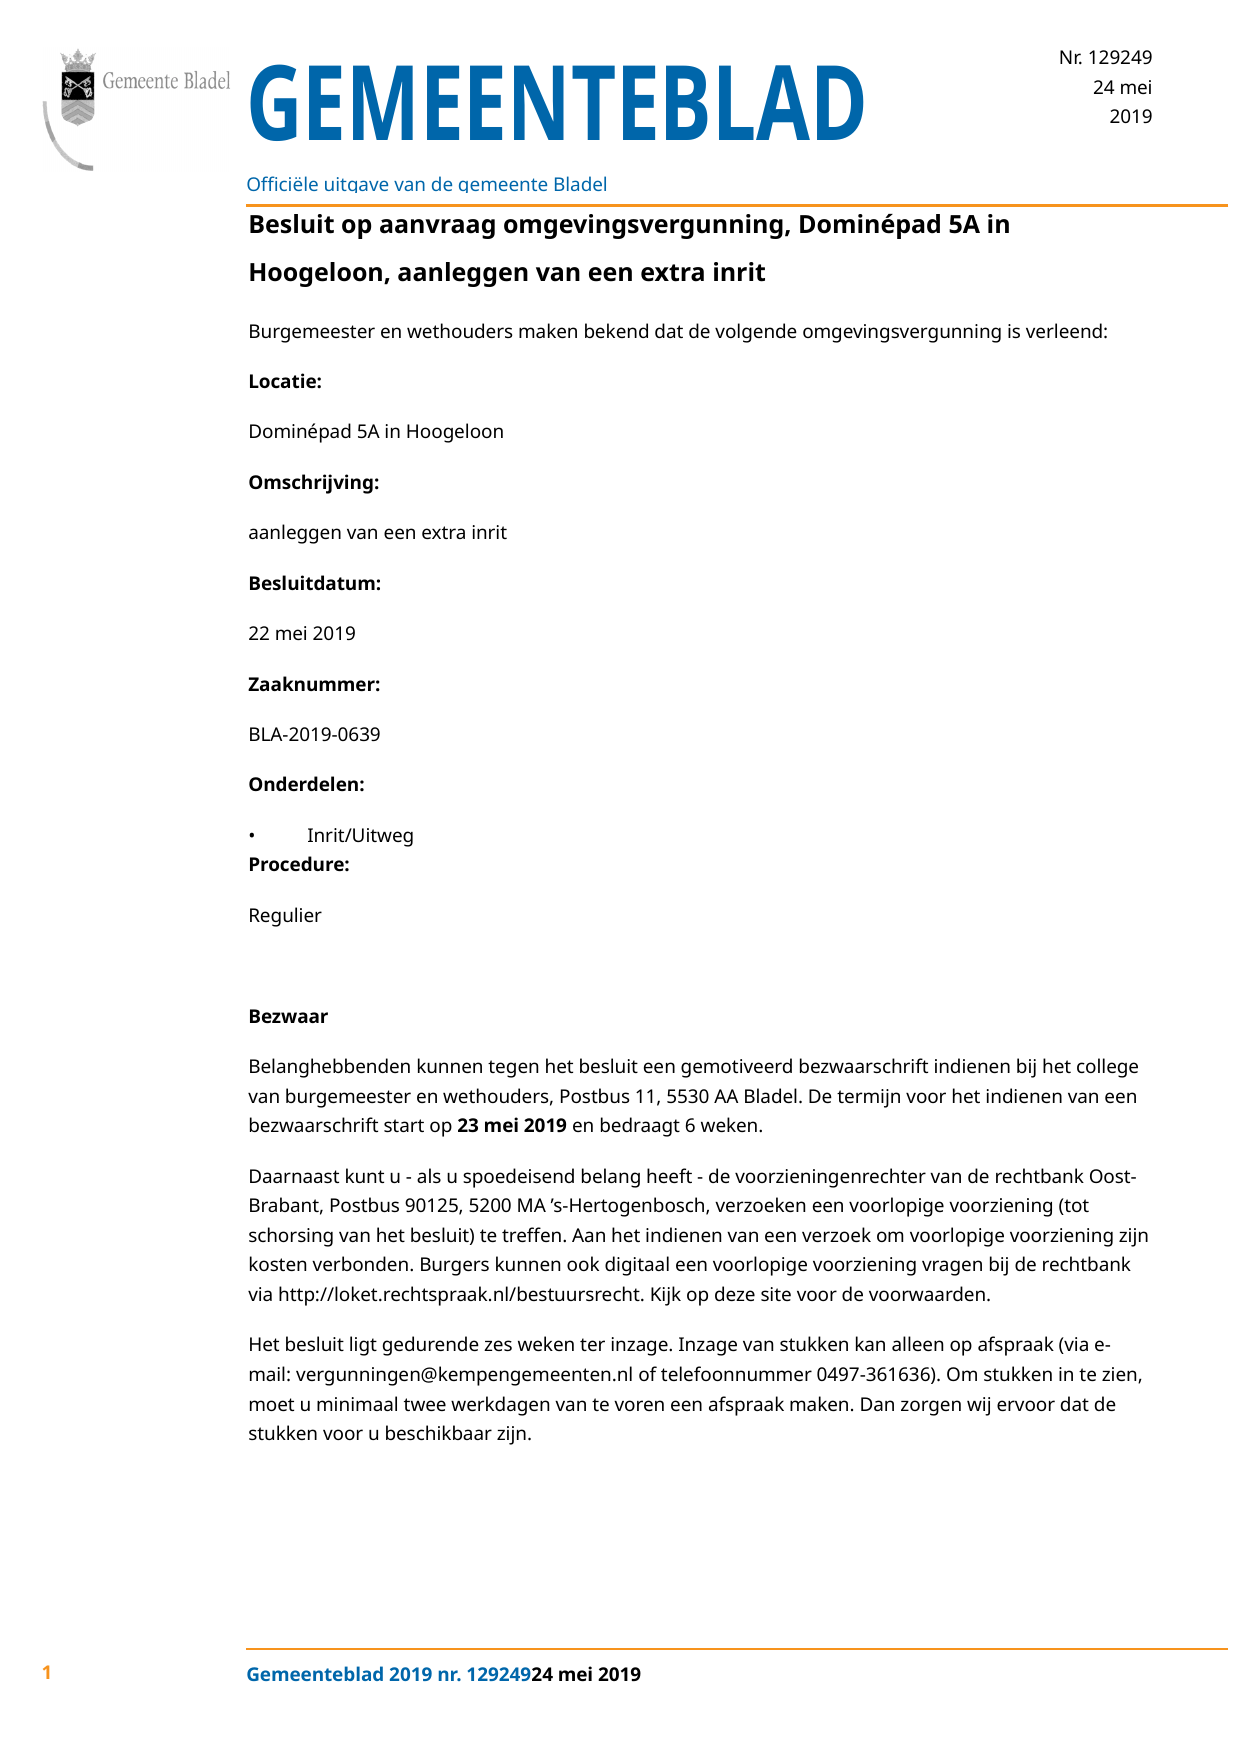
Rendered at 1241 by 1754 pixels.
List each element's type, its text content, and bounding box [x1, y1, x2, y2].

text Bezwaar [248, 1003, 1152, 1029]
list Inrit/Uitweg [248, 822, 1152, 848]
text Dominépad 5A in Hoogeloon [248, 419, 1152, 444]
text Het besluit ligt gedurende zes weken ter inzage. Inzage van stukken kan alleen op afspraak (via e-mail: vergunningen@kempengemeenten.nl of telefoonnummer 0497-361636). Om stukken in te zien, moet u minimaal twee werkdagen van te voren een afspraak maken. Dan zorgen wij ervoor dat de stukken voor u beschikbaar zijn. [248, 1332, 1152, 1446]
text Procedure: [248, 852, 1152, 877]
text BLA-2019-0639 [248, 721, 1152, 747]
text Locatie: [248, 368, 1152, 394]
text Daarnaast kunt u - als u spoedeisend belang heeft - de voorzieningenrechter van de rechtbank Oost-Brabant, Postbus 90125, 5200 MA ’s-Hertogenbosch, verzoeken een voorlopige voorziening (tot schorsing van het besluit) te treffen. Aan het indienen van een verzoek om voorlopige voorziening zijn kosten verbonden. Burgers kunnen ook digitaal een voorlopige voorziening vragen bij de rechtbank via http://loket.rechtspraak.nl/bestuursrecht. Kijk op deze site voor de voorwaarden. [248, 1163, 1152, 1307]
text Zaaknummer: [248, 671, 1152, 697]
text Burgemeester en wethouders maken bekend dat de volgende omgevingsvergunning is verleend: [248, 318, 1152, 344]
text Omschrijving: [248, 469, 1152, 495]
text Belanghebbenden kunnen tegen het besluit een gemotiveerd bezwaarschrift indienen bij het college van burgemeester en wethouders, Postbus 11, 5530 AA Bladel. De termijn voor het indienen van een bezwaarschrift start op 23 mei 2019 en bedraagt 6 weken. [248, 1053, 1152, 1138]
text Onderdelen: [248, 772, 1152, 797]
picture [41, 47, 231, 172]
text Besluitdatum: [248, 570, 1152, 596]
text 22 mei 2019 [248, 620, 1152, 646]
text Regulier [248, 902, 1152, 928]
text Besluit op aanvraag omgevingsvergunning, Dominépad 5A in Hoogeloon, aanleggen van een extra inrit [248, 207, 1152, 288]
text aanleggen van een extra inrit [248, 519, 1152, 545]
